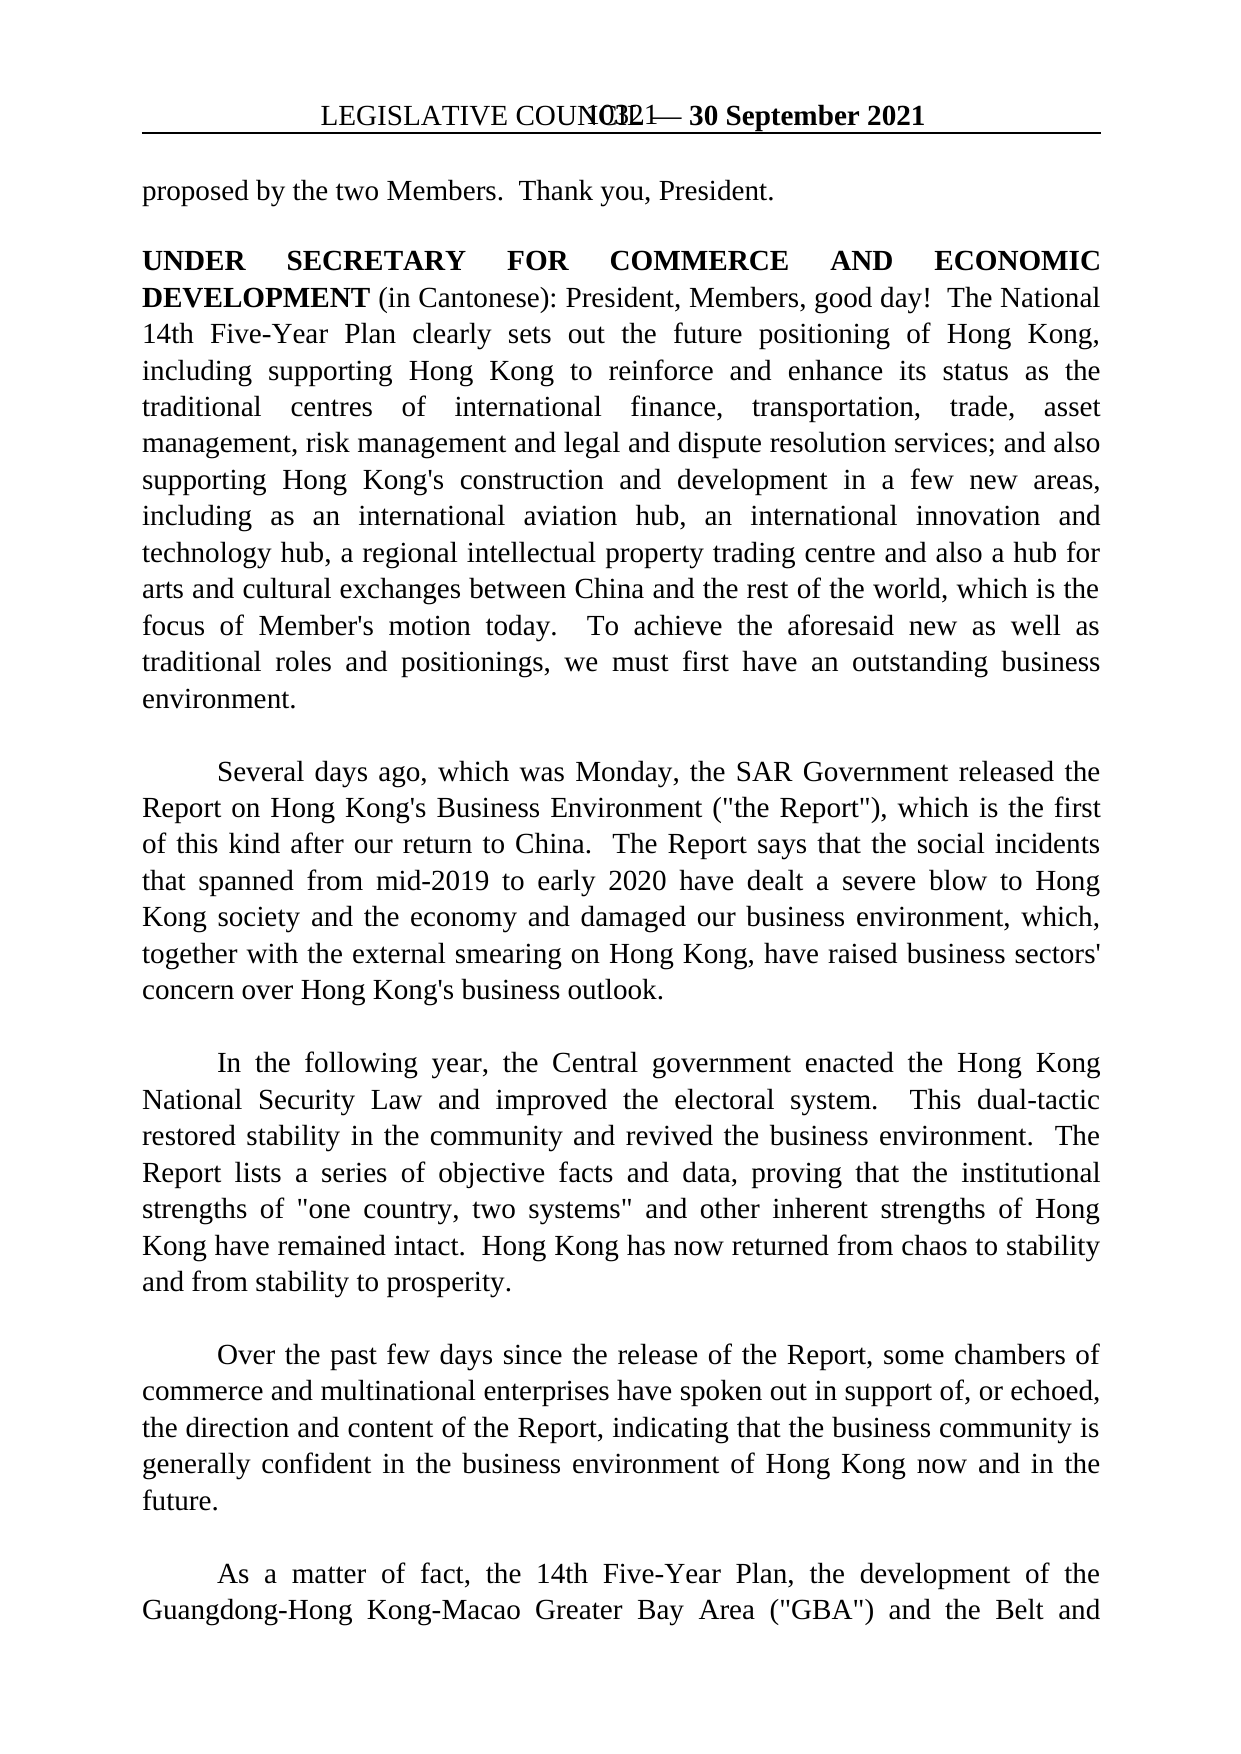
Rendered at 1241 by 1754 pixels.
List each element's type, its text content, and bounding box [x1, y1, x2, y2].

text Over the past few days since the release of the Report, some chambers of commerce and multinational enterprises have spoken out in support of, or echoed, the direction and content of the Report, indicating that the business community is generally confident in the business environment of Hong Kong now and in the future. [142, 1334, 1101, 1516]
text proposed by the two Members. Thank you, President. [142, 173, 1101, 207]
text Several days ago, which was Monday, the SAR Government released the Report on Hong Kong's Business Environment ("the Report"), which is the first of this kind after our return to China. The Report says that the social incidents that spanned from mid-2019 to early 2020 have dealt a severe blow to Hong Kong society and the economy and damaged our business environment, which, together with the external smearing on Hong Kong, have raised business sectors' concern over Hong Kong's business outlook. [142, 751, 1101, 1006]
text As a matter of fact, the 14th Five-Year Plan, the development of the Guangdong-Hong Kong-Macao Greater Bay Area ("GBA") and the Belt and [142, 1553, 1101, 1626]
text In the following year, the Central government enacted the Hong Kong National Security Law and improved the electoral system. This dual-tactic restored stability in the community and revived the business environment. The Report lists a series of objective facts and data, proving that the institutional strengths of "one country, two systems" and other inherent strengths of Hong Kong have remained intact. Hong Kong has now returned from chaos to stability and from stability to prosperity. [142, 1042, 1101, 1298]
text UNDER SECRETARY FOR COMMERCE AND ECONOMIC DEVELOPMENT (in Cantonese): President, Members, good day! The National 14th Five-Year Plan clearly sets out the future positioning of Hong Kong, including supporting Hong Kong to reinforce and enhance its status as the traditional centres of international finance, transportation, trade, asset management, risk management and legal and dispute resolution services; and also supporting Hong Kong's construction and development in a few new areas, including as an international aviation hub, an international innovation and technology hub, a regional intellectual property trading centre and also a hub for arts and cultural exchanges between China and the rest of the world, which is the focus of Member's motion today. To achieve the aforesaid new as well as traditional roles and positionings, we must first have an outstanding business environment. [142, 240, 1101, 714]
